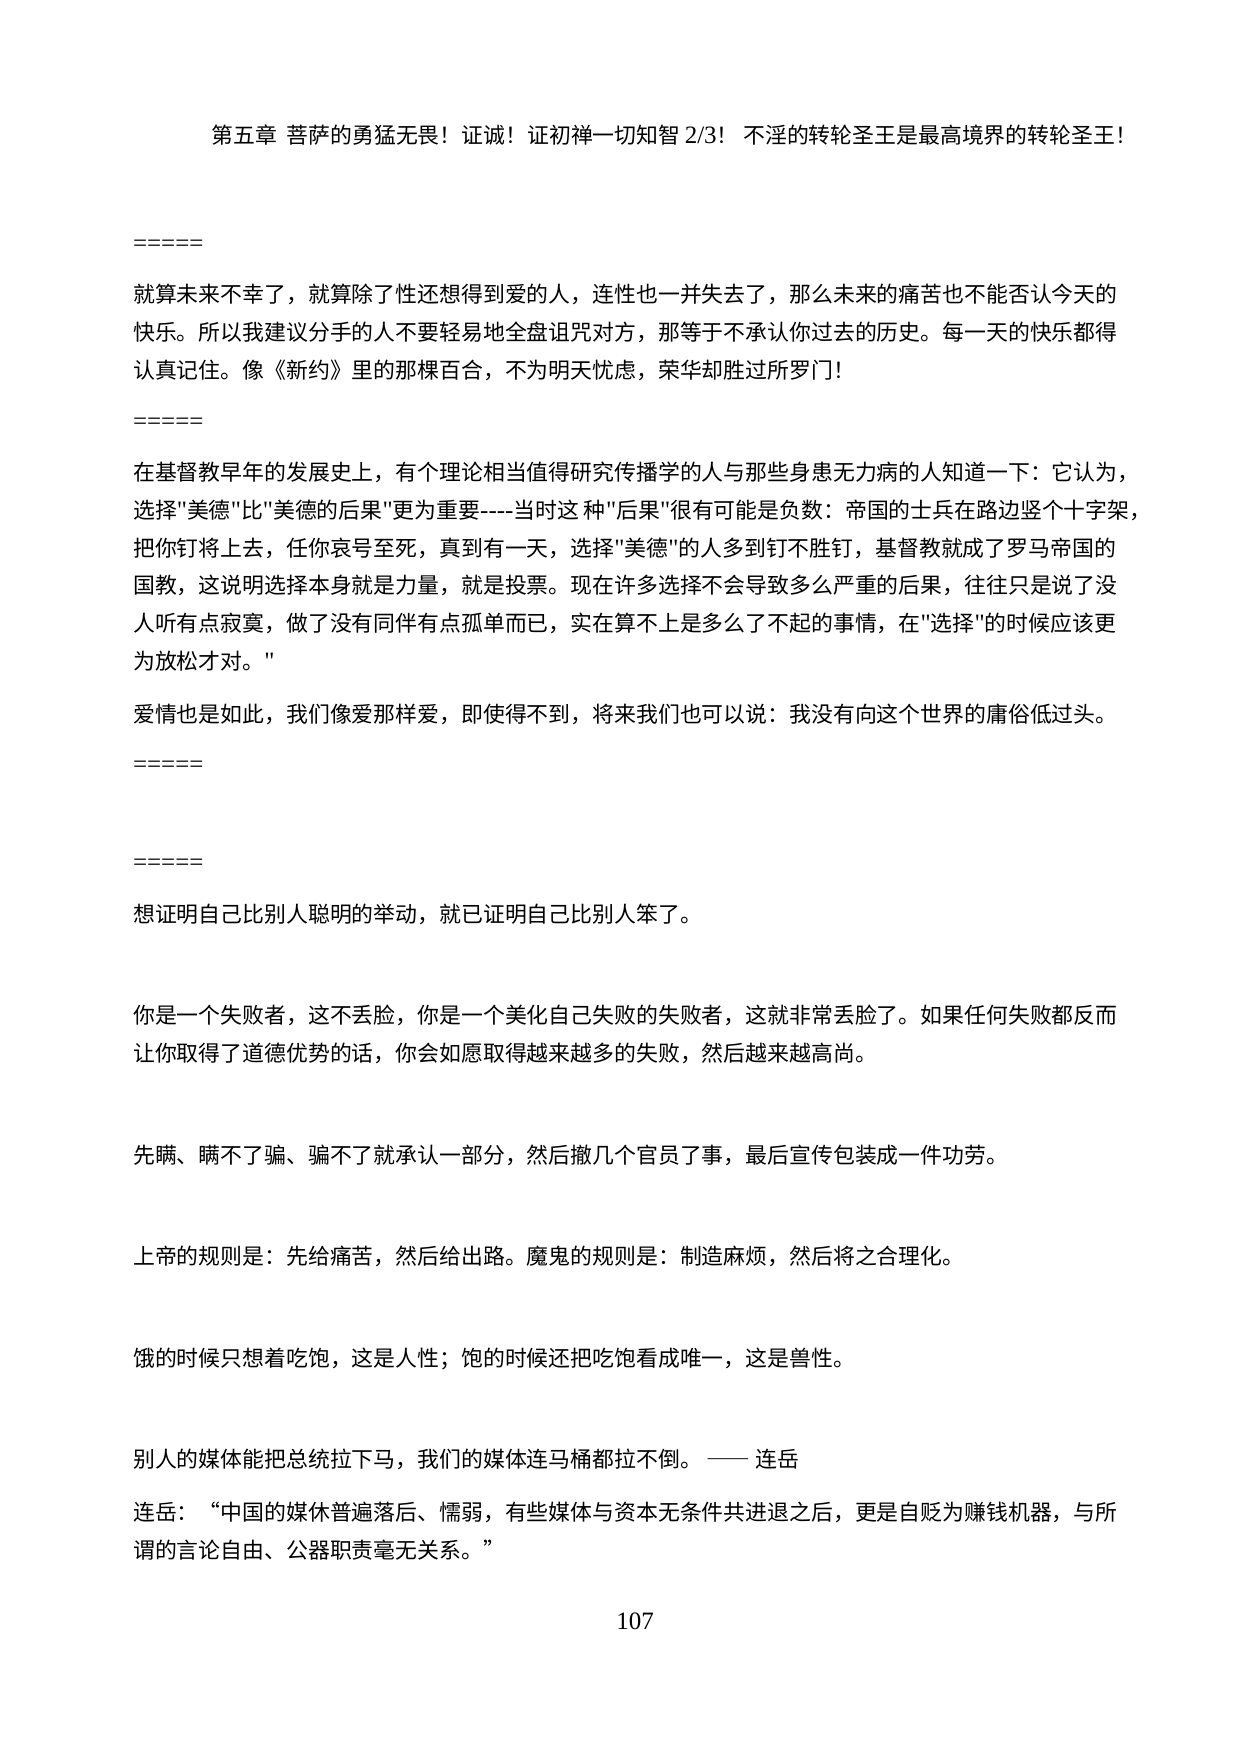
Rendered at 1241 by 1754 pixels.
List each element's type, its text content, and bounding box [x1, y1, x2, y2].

text ===== [133, 847, 1137, 876]
text 上帝的规则是：先给痛苦，然后给出路。魔鬼的规则是：制造麻烦，然后将之合理化。 [133, 1239, 1137, 1271]
text 爱情也是如此，我们像爱那样爱，即使得不到，将来我们也可以说：我没有向这个世界的庸俗低过头。 [133, 697, 1137, 728]
text 先瞒、瞒不了骗、骗不了就承认一部分，然后撤几个官员了事，最后宣传包装成一件功劳。 [133, 1138, 1137, 1169]
text 你是一个失败者，这不丢脸，你是一个美化自己失败的失败者，这就非常丢脸了。如果任何失败都反而让你取得了道德优势的话，你会如愿取得越来越多的失败，然后越来越高尚。 [133, 998, 1137, 1068]
text 就算未来不幸了，就算除了性还想得到爱的人，连性也一并失去了，那么未来的痛苦也不能否认今天的快乐。所以我建议分手的人不要轻易地全盘诅咒对方，那等于不承认你过去的历史。每一天的快乐都得认真记住。像《新约》里的那棵百合，不为明天忧虑，荣华却胜过所罗门！ [133, 277, 1137, 385]
text 连岳：“中国的媒休普遍落后、懦弱，有些媒体与资本无条件共进退之后，更是自贬为赚钱机器，与所谓的言论自由、公器职责毫无关系。” [133, 1495, 1137, 1564]
text ===== [133, 406, 1137, 434]
text 饿的时候只想着吃饱，这是人性；饱的时候还把吃饱看成唯一，这是兽性。 [133, 1341, 1137, 1372]
text 在基督教早年的发展史上，有个理论相当值得研究传播学的人与那些身患无力病的人知道一下：它认为，选择"美德"比"美德的后果"更为重要----当时这 种"后果"很有可能是负数：帝国的士兵在路边竖个十字架，把你钉将上去，任你哀号至死，真到有一天，选择"美德"的人多到钉不胜钉，基督教就成了罗马帝国的国教，这说明选择本身就是力量，就是投票。现在许多选择不会导致多么严重的后果，往往只是说了没人听有点寂寞，做了没有同伴有点孤单而已，实在算不上是多么了不起的事情，在"选择"的时候应该更为放松才对。" [133, 455, 1137, 676]
text ===== [133, 228, 1137, 257]
text ===== [133, 749, 1137, 778]
text 别人的媒体能把总统拉下马，我们的媒体连马桶都拉不倒。 —— 连岳 [133, 1442, 1137, 1474]
text 想证明自己比别人聪明的举动，就已证明自己比别人笨了。 [133, 897, 1137, 928]
